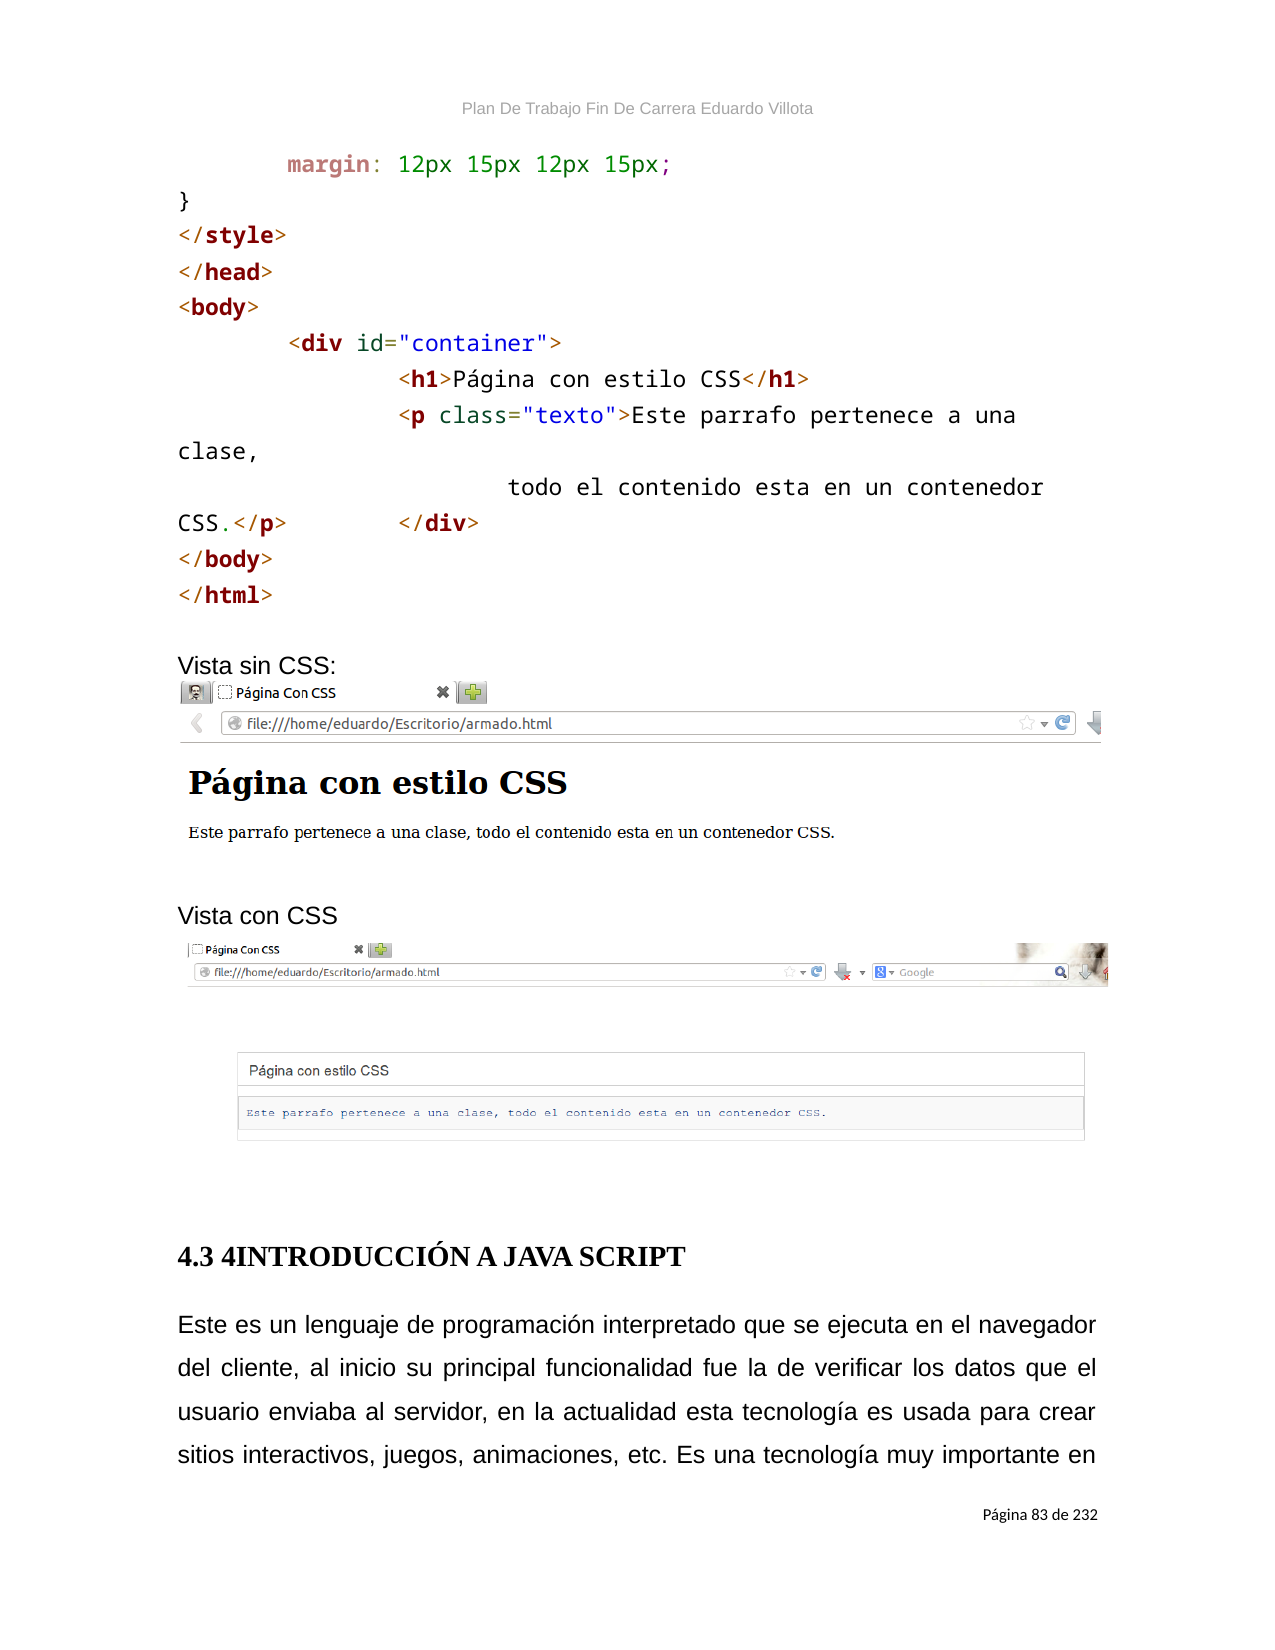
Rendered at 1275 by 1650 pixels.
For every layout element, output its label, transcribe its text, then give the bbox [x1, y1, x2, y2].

text <h1>Página con estilo CSS</h1> [177, 363, 1098, 394]
text <p class="texto">Este parrafo pertenece a una clase, [177, 399, 1098, 466]
text Este es un lenguaje de programación interpretado que se ejecuta en el navegador del cliente, al inicio su principal funcionalidad fue la de verificar los datos que el usuario enviaba al servidor, en la actualidad esta tecnología es usada para crear sitios interactivos, juegos, animaciones, etc. Es una tecnología muy importante en [177, 1310, 1098, 1468]
text <div id="container"> [177, 327, 1098, 358]
text } [177, 183, 1098, 215]
picture [187, 943, 1109, 1170]
text </head> [177, 255, 1098, 287]
text Vista sin CSS: [177, 651, 1098, 679]
text Vista con CSS [177, 887, 1098, 929]
text todo el contenido esta en un contenedor CSS.</p> </div> [177, 471, 1098, 538]
text <body> [177, 291, 1098, 323]
text </body> [177, 543, 1098, 574]
text </html> [177, 579, 1098, 610]
picture [180, 681, 1101, 887]
text </style> [177, 219, 1098, 251]
text margin: 12px 15px 12px 15px; [177, 148, 1098, 179]
text 4.3 4INTRODUCCIÓN A JAVA SCRIPT [177, 1239, 1098, 1273]
